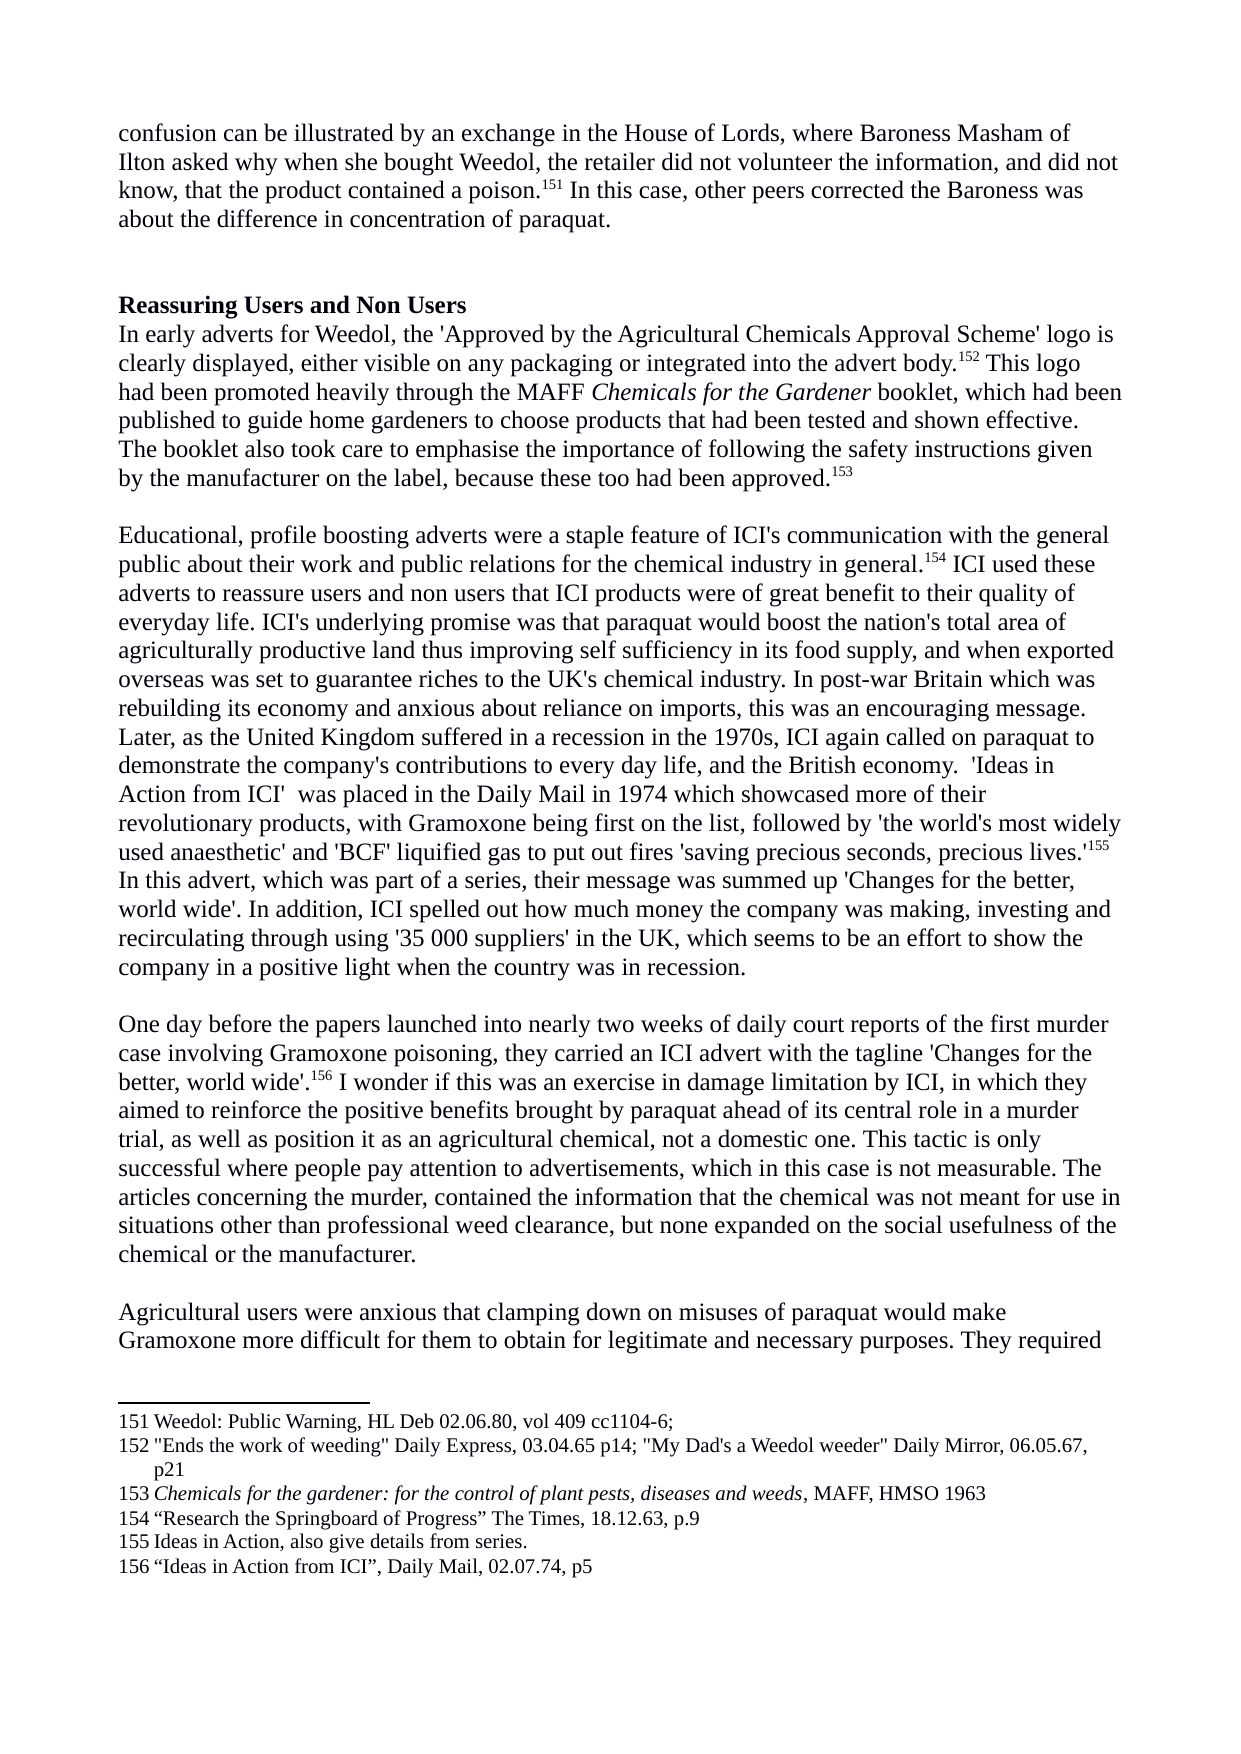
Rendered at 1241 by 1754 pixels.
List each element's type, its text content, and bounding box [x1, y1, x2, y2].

text Reassuring Users and Non Users [118, 291, 1122, 319]
text In early adverts for Weedol, the 'Approved by the Agricultural Chemicals Approval Scheme' logo is clearly displayed, either visible on any packaging or integrated into the advert body. This logo had been promoted heavily through the MAFF Chemicals for the Gardener booklet, which had been published to guide home gardeners to choose products that had been tested and shown effective. The booklet also took care to emphasise the importance of following the safety instructions given by the manufacturer on the label, because these too had been approved. [118, 319, 1122, 492]
text Agricultural users were anxious that clamping down on misuses of paraquat would make Gramoxone more difficult for them to obtain for legitimate and necessary purposes. They required [118, 1297, 1122, 1354]
text “Ideas in Action from ICI”, Daily Mail, 02.07.74, p5 [118, 1553, 1122, 1578]
text Weedol: Public Warning, HL Deb 02.06.80, vol 409 cc1104-6; [118, 1409, 1122, 1433]
text Chemicals for the gardener: for the control of plant pests, diseases and weeds, MAFF, HMSO 1963 [118, 1481, 1122, 1505]
text "Ends the work of weeding" Daily Express, 03.04.65 p14; "My Dad's a Weedol weeder" Daily Mirror, 06.05.67, p21 [118, 1433, 1122, 1481]
text confusion can be illustrated by an exchange in the House of Lords, where Baroness Masham of Ilton asked why when she bought Weedol, the retailer did not volunteer the information, and did not know, that the product contained a poison. In this case, other peers corrected the Baroness was about the difference in concentration of paraquat. [118, 118, 1122, 233]
text One day before the papers launched into nearly two weeks of daily court reports of the first murder case involving Gramoxone poisoning, they carried an ICI advert with the tagline 'Changes for the better, world wide'. I wonder if this was an exercise in damage limitation by ICI, in which they aimed to reinforce the positive benefits brought by paraquat ahead of its central role in a murder trial, as well as position it as an agricultural chemical, not a domestic one. This tactic is only successful where people pay attention to advertisements, which in this case is not measurable. The articles concerning the murder, contained the information that the chemical was not meant for use in situations other than professional weed clearance, but none expanded on the social usefulness of the chemical or the manufacturer. [118, 1009, 1122, 1268]
text “Research the Springboard of Progress” The Times, 18.12.63, p.9 [118, 1505, 1122, 1529]
text Educational, profile boosting adverts were a staple feature of ICI's communication with the general public about their work and public relations for the chemical industry in general. ICI used these adverts to reassure users and non users that ICI products were of great benefit to their quality of everyday life. ICI's underlying promise was that paraquat would boost the nation's total area of agriculturally productive land thus improving self sufficiency in its food supply, and when exported overseas was set to guarantee riches to the UK's chemical industry. In post-war Britain which was rebuilding its economy and anxious about reliance on imports, this was an encouraging message. Later, as the United Kingdom suffered in a recession in the 1970s, ICI again called on paraquat to demonstrate the company's contributions to every day life, and the British economy. 'Ideas in Action from ICI' was placed in the Daily Mail in 1974 which showcased more of their revolutionary products, with Gramoxone being first on the list, followed by 'the world's most widely used anaesthetic' and 'BCF' liquified gas to put out fires 'saving precious seconds, precious lives.' In this advert, which was part of a series, their message was summed up 'Changes for the better, world wide'. In addition, ICI spelled out how much money the company was making, investing and recirculating through using '35 000 suppliers' in the UK, which seems to be an effort to show the company in a positive light when the country was in recession. [118, 521, 1122, 981]
text Ideas in Action, also give details from series. [118, 1529, 1122, 1553]
